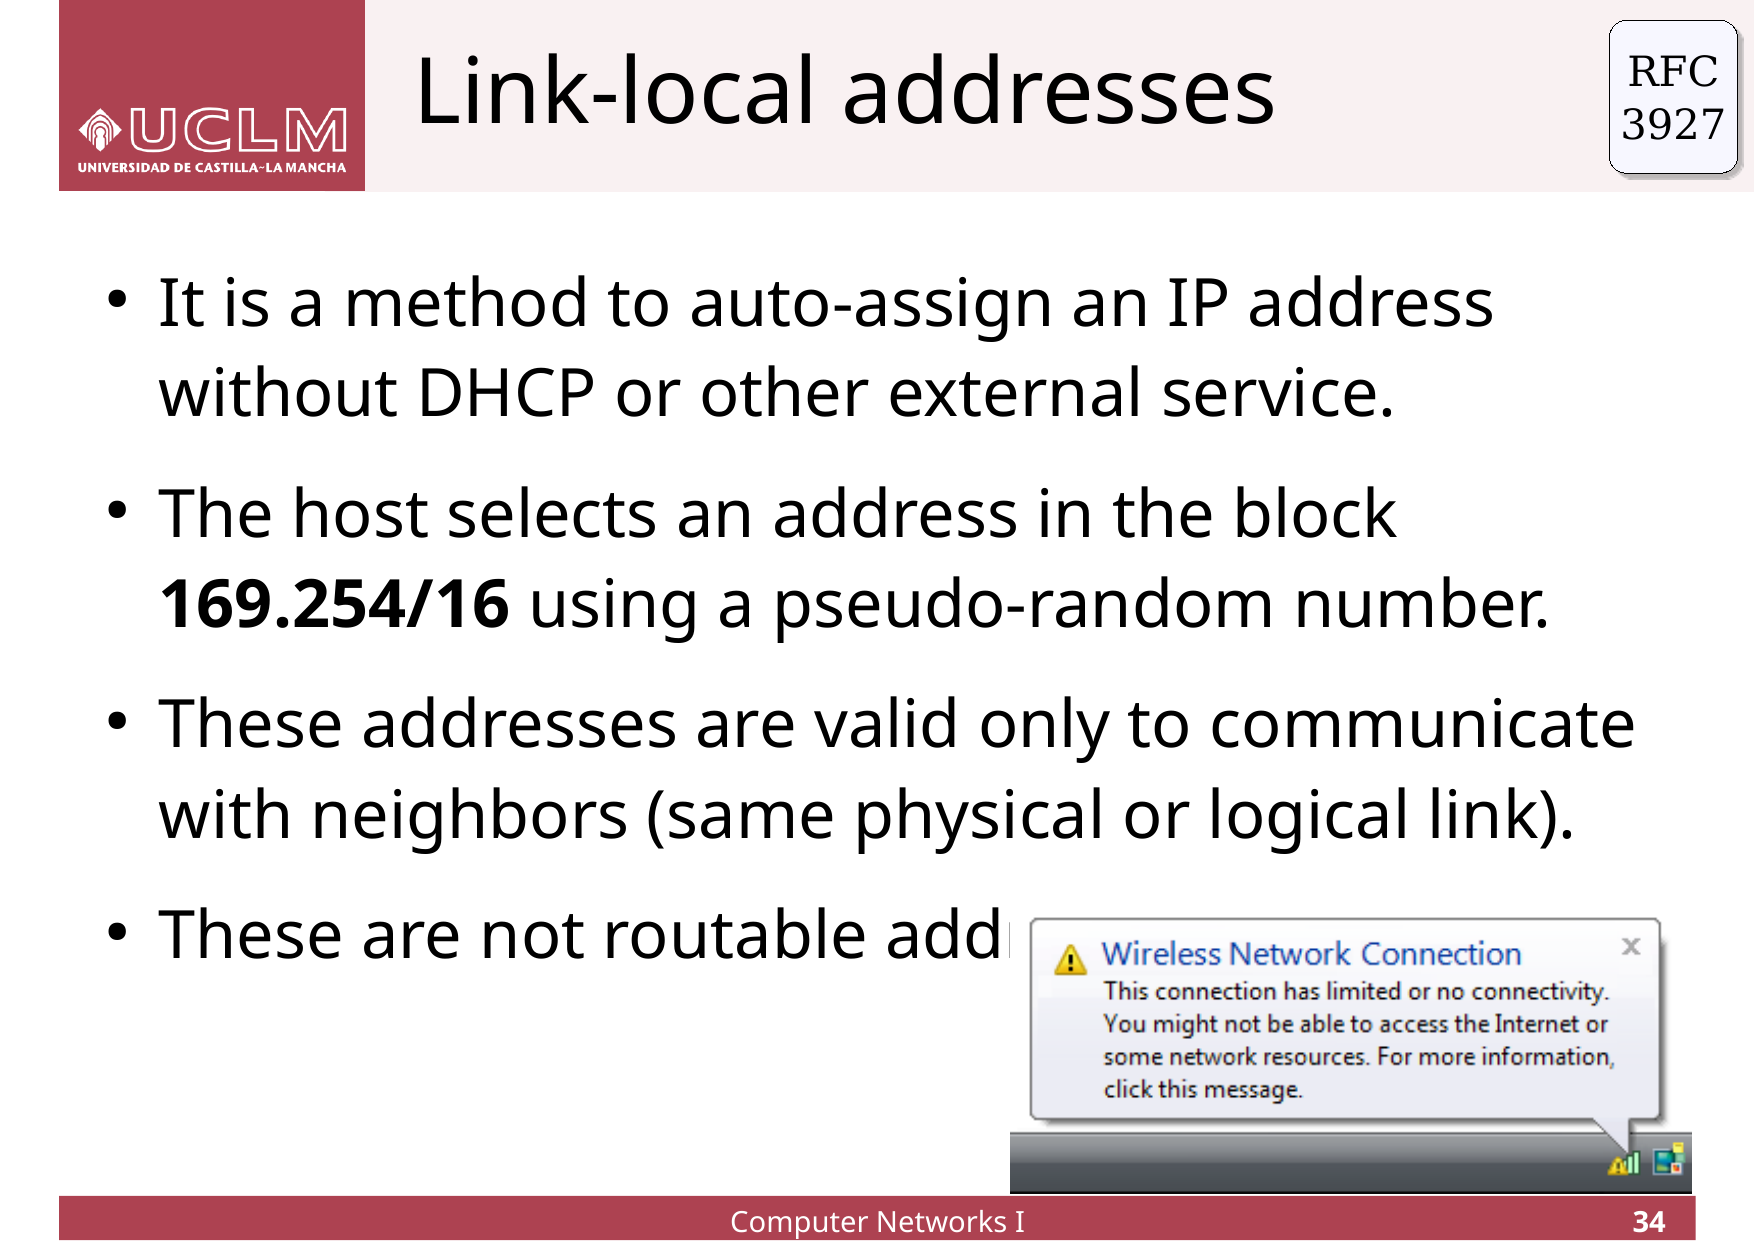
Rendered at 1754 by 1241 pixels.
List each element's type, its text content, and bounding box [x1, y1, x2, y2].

text_box RFC 3927 [1609, 20, 1738, 174]
picture [59, 0, 365, 191]
title Link-local addresses [413, 0, 1667, 198]
picture [1010, 898, 1692, 1195]
list It is a method to auto-assign an IP address without DHCP or other external service. The host selects an address in the block 169.254/16 using a pseudo-random number. These addresses are valid only to communicate with neighbors (same physical or logical link). These are not routable address. [87, 254, 1667, 1158]
